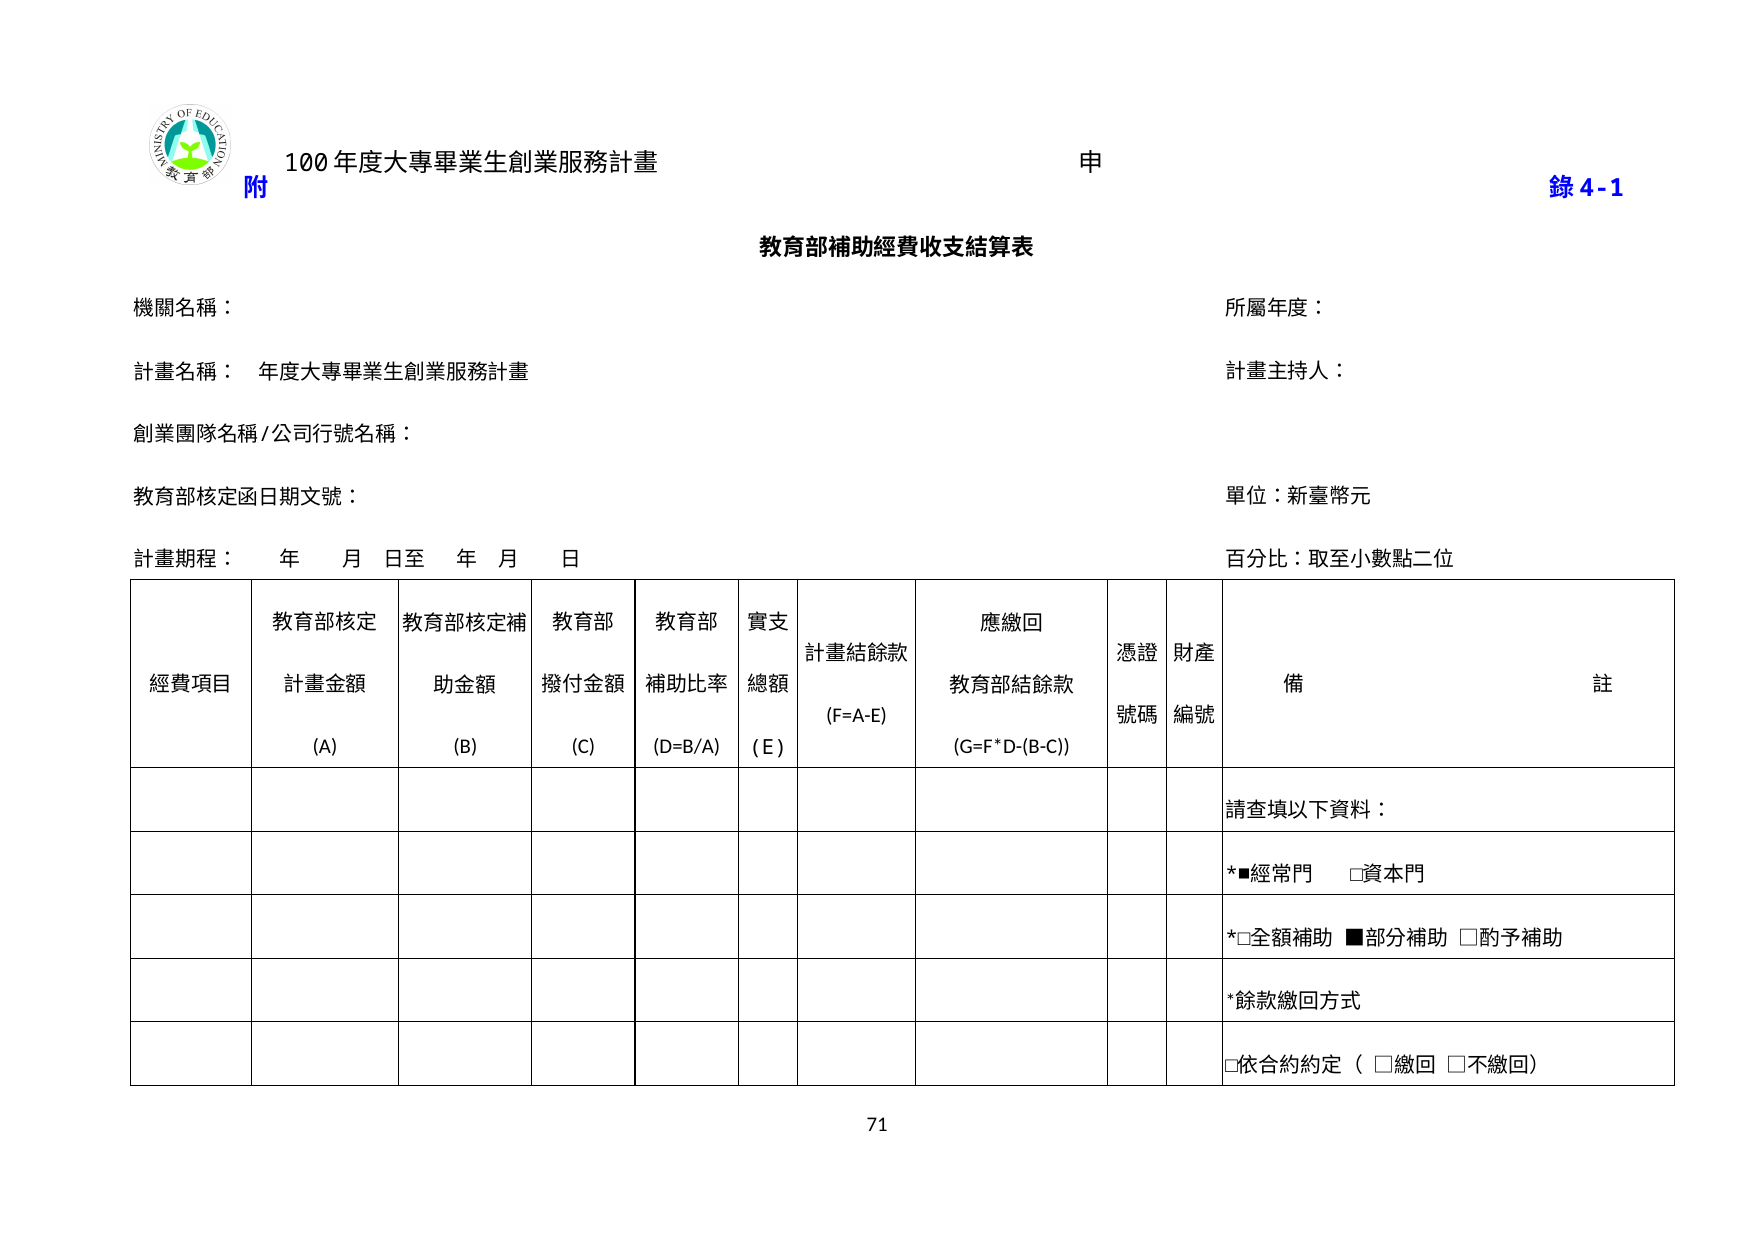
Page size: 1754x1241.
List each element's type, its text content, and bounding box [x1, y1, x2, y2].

table_cell *□全額補助 ■部分補助 □酌予補助 [1223, 895, 1674, 958]
table_cell [1166, 454, 1222, 516]
table_cell 備 註 [1223, 580, 1674, 767]
table_cell 創業團隊名稱/公司行號名稱： [131, 391, 585, 453]
table_cell [252, 768, 398, 831]
table_cell [1222, 391, 1674, 453]
table_cell 單位：新臺幣元 [1222, 454, 1674, 516]
table_cell [131, 832, 251, 894]
table_cell [915, 266, 1107, 328]
table_cell [738, 329, 797, 391]
table_cell 經費項目 [131, 580, 251, 767]
table_cell [797, 329, 915, 391]
table_cell 教育部 補助比率 (D=B/A) [636, 580, 738, 767]
table_cell [131, 1022, 251, 1085]
text 附錄4-1 [130, 169, 1624, 203]
table_cell 百分比：取至小數點二位 [1222, 516, 1674, 578]
table_cell [798, 1022, 915, 1085]
table_cell [916, 959, 1107, 1021]
table_cell [1108, 516, 1166, 578]
table_cell [739, 832, 797, 894]
table_cell [915, 329, 1107, 391]
table_cell [670, 329, 738, 391]
table_cell 應繳回 教育部結餘款 (G=F*D-(B-C)) [916, 580, 1107, 767]
table_cell 憑證號碼 [1108, 580, 1166, 767]
table_cell [1108, 832, 1166, 894]
table_cell [670, 266, 738, 328]
table_cell [1167, 959, 1222, 1021]
table_cell [131, 768, 251, 831]
table_cell [797, 266, 915, 328]
table_cell [532, 832, 634, 894]
table_cell [532, 768, 634, 831]
table_cell [636, 895, 738, 958]
table_cell [797, 454, 915, 516]
table_cell 機關名稱： [131, 266, 292, 328]
table_cell [636, 768, 738, 831]
table_cell [636, 832, 738, 894]
table_cell [739, 895, 797, 958]
table_cell [798, 959, 915, 1021]
table_cell [252, 832, 398, 894]
table_cell 財產編號 [1167, 580, 1222, 767]
table_cell 計畫名稱： 年度大專畢業生創業服務計畫 [131, 329, 585, 391]
table_cell [798, 895, 915, 958]
table_cell 計畫結餘款 (F=A-E) [798, 580, 915, 767]
table_cell [1108, 391, 1166, 453]
table_cell [399, 768, 531, 831]
table_cell [585, 266, 670, 328]
table_cell [739, 1022, 797, 1085]
table_cell [1108, 1022, 1166, 1085]
table_cell 所屬年度： [1222, 266, 1674, 328]
table_cell [399, 1022, 531, 1085]
table_cell *餘款繳回方式 [1223, 959, 1674, 1021]
table_cell [670, 391, 738, 453]
table_cell [1108, 329, 1166, 391]
table_cell [1167, 1022, 1222, 1085]
table_cell [252, 959, 398, 1021]
table_cell [532, 1022, 634, 1085]
table_cell [738, 391, 797, 453]
table_cell 教育部 撥付金額 (C) [532, 580, 634, 767]
table_cell [131, 959, 251, 1021]
table_cell [1166, 266, 1222, 328]
table_cell [1167, 895, 1222, 958]
table_cell [1167, 832, 1222, 894]
table_cell [585, 329, 670, 391]
table_cell [738, 454, 797, 516]
table_cell [1166, 329, 1222, 391]
table_header 教育部補助經費收支結算表 [131, 204, 1674, 266]
table_cell [915, 516, 1107, 578]
table_cell 計畫主持人： [1222, 329, 1674, 391]
table_cell [916, 768, 1107, 831]
table_cell [131, 895, 251, 958]
table_cell [797, 516, 915, 578]
table_cell [797, 391, 915, 453]
table_cell 教育部核定 計畫金額 (A) [252, 580, 398, 767]
table_cell *■經常門 □資本門 [1223, 832, 1674, 894]
table_cell [252, 1022, 398, 1085]
table_cell [636, 959, 738, 1021]
table_cell [739, 768, 797, 831]
table_cell [798, 768, 915, 831]
table_cell [1108, 266, 1166, 328]
table_cell [399, 832, 531, 894]
table_cell [532, 895, 634, 958]
table_cell [1167, 768, 1222, 831]
table_cell 教育部核定補助金額 (B) [399, 580, 531, 767]
table_cell [916, 1022, 1107, 1085]
table_cell □依合約約定（ □繳回 □不繳回） [1223, 1022, 1674, 1085]
table_cell [738, 266, 797, 328]
table_cell [916, 895, 1107, 958]
table_cell [252, 895, 398, 958]
table_cell [585, 391, 670, 453]
table_cell 實支總額 (E) [739, 580, 797, 767]
table_cell [1108, 895, 1166, 958]
table_cell [739, 959, 797, 1021]
table_cell [1108, 959, 1166, 1021]
table_cell [916, 832, 1107, 894]
table_cell 教育部核定函日期文號： [131, 454, 738, 516]
table_cell [532, 959, 634, 1021]
table_cell [399, 959, 531, 1021]
table_cell [292, 266, 398, 328]
table_cell [399, 266, 585, 328]
table_cell [1166, 516, 1222, 578]
table_cell 計畫期程： 年 月 日至 年 月 日 [131, 516, 738, 578]
table_cell [915, 391, 1107, 453]
table_cell [1166, 391, 1222, 453]
table_cell [1108, 454, 1166, 516]
table_cell 請查填以下資料： [1223, 768, 1674, 831]
table_cell [1108, 768, 1166, 831]
table_cell [915, 454, 1107, 516]
table_cell [738, 516, 797, 578]
table_cell [399, 895, 531, 958]
table_cell [636, 1022, 738, 1085]
table_cell [798, 832, 915, 894]
